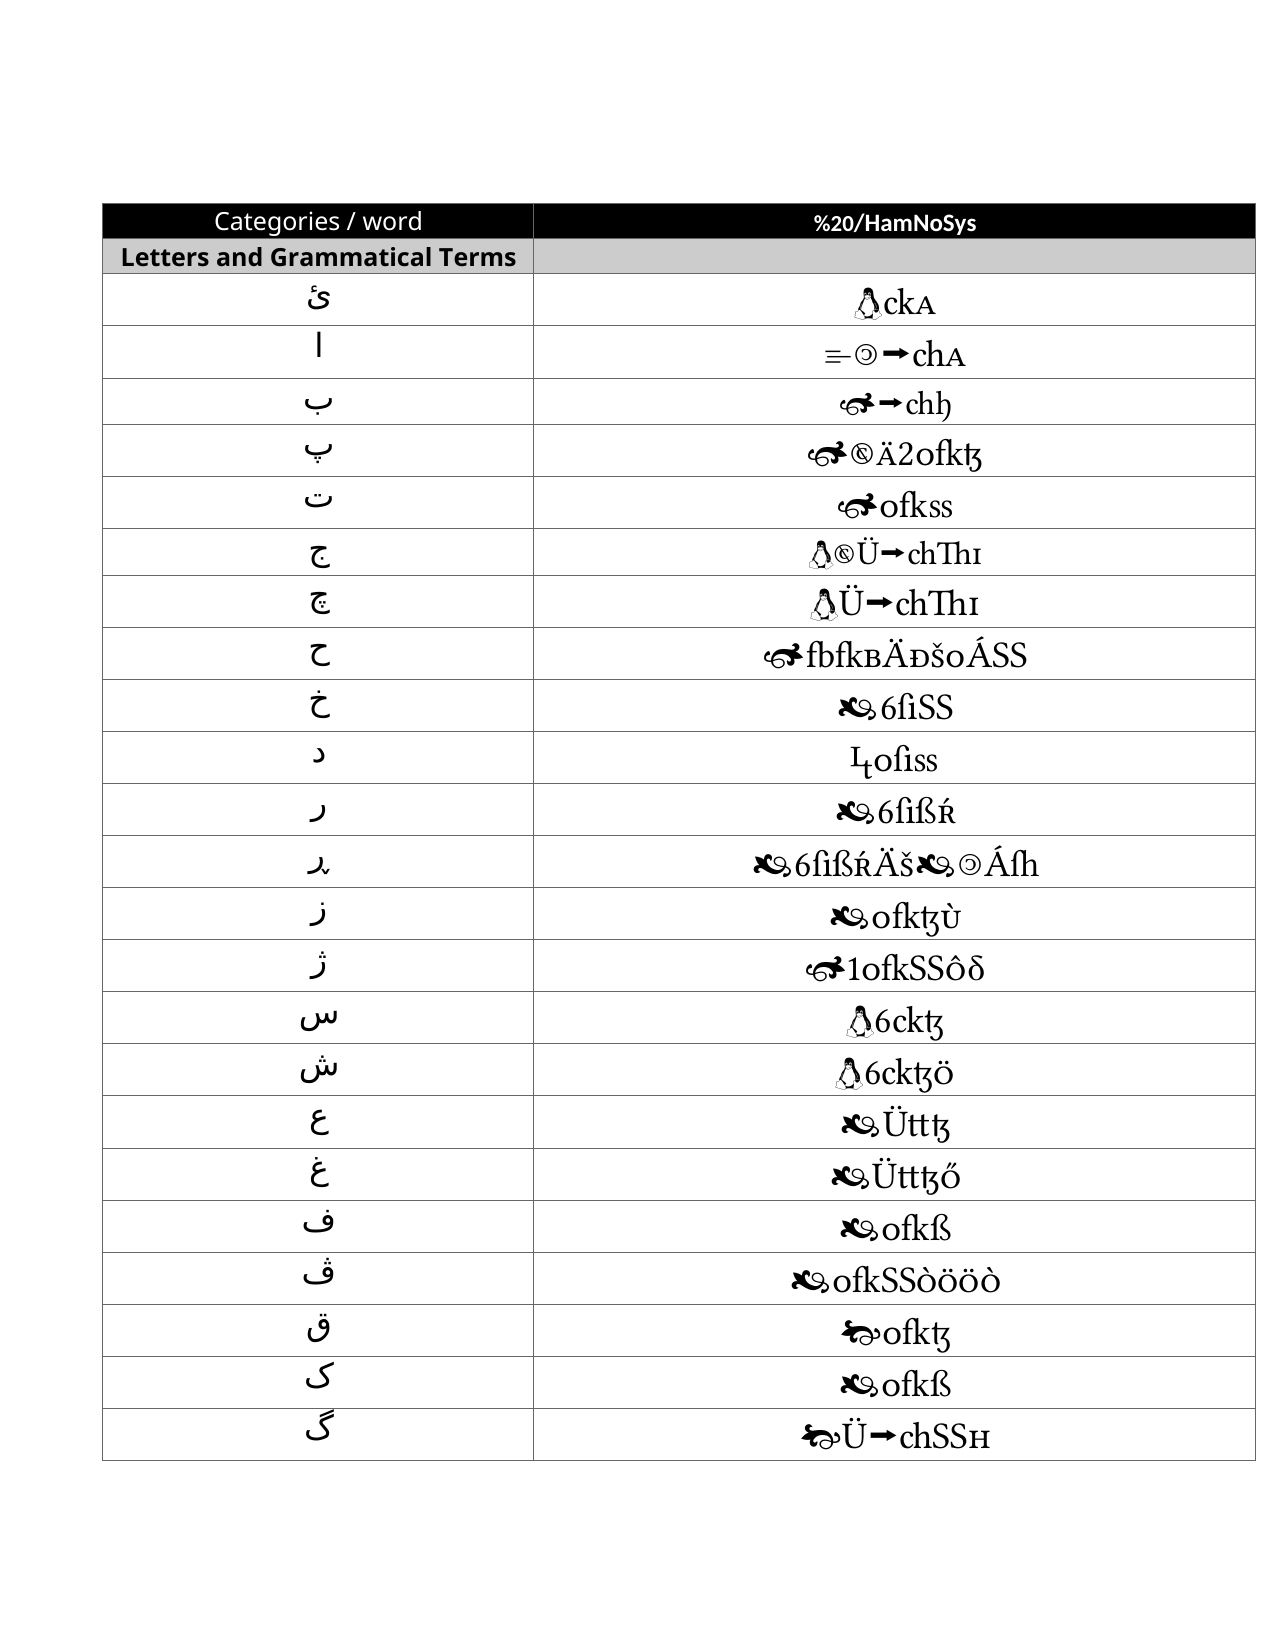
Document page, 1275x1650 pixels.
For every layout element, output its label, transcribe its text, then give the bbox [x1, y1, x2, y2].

table_cell  [534, 1357, 1255, 1408]
table_cell  [534, 1096, 1255, 1147]
table_cell  [534, 326, 1255, 377]
table_cell ت [103, 477, 533, 528]
table_cell  [534, 1201, 1255, 1252]
table_cell چ [103, 576, 533, 627]
table_header Categories / word [103, 204, 533, 238]
table_cell  [534, 732, 1255, 783]
table_cell ق [103, 1305, 533, 1356]
table_cell  [534, 274, 1255, 325]
table_cell [534, 239, 1255, 273]
table_cell ڤ [103, 1253, 533, 1304]
table_cell ج [103, 529, 533, 574]
table_cell  [534, 1044, 1255, 1095]
table_cell  [534, 680, 1255, 731]
table_cell خ [103, 680, 533, 731]
table_cell  [534, 992, 1255, 1043]
table_cell  [534, 1149, 1255, 1199]
table_cell  [534, 836, 1255, 887]
table_cell  [534, 1305, 1255, 1356]
table_cell ئ [103, 274, 533, 325]
table_cell غ [103, 1149, 533, 1199]
table_cell ا [103, 326, 533, 377]
table_cell ع [103, 1096, 533, 1147]
table_cell  [534, 477, 1255, 528]
table_cell  [534, 425, 1255, 476]
table_cell ف [103, 1201, 533, 1252]
table_cell ڕ [103, 836, 533, 887]
table_cell د [103, 732, 533, 783]
table_cell  [534, 1409, 1255, 1460]
table_cell ش [103, 1044, 533, 1095]
table_header %20/HamNoSys [534, 204, 1255, 238]
table_cell ب [103, 379, 533, 424]
table_cell  [534, 940, 1255, 991]
table_cell  [534, 628, 1255, 679]
table_cell ک [103, 1357, 533, 1408]
table_cell ژ [103, 940, 533, 991]
table_cell ز [103, 888, 533, 939]
table_cell  [534, 1253, 1255, 1304]
table_cell Letters and Grammatical Terms [103, 239, 533, 273]
table_cell پ [103, 425, 533, 476]
table_cell  [534, 784, 1255, 835]
table_cell ر [103, 784, 533, 835]
table_cell گ [103, 1409, 533, 1460]
table_cell  [534, 379, 1255, 424]
table_cell ح [103, 628, 533, 679]
table_cell  [534, 529, 1255, 574]
table_cell س [103, 992, 533, 1043]
table_cell  [534, 576, 1255, 627]
table_cell  [534, 888, 1255, 939]
